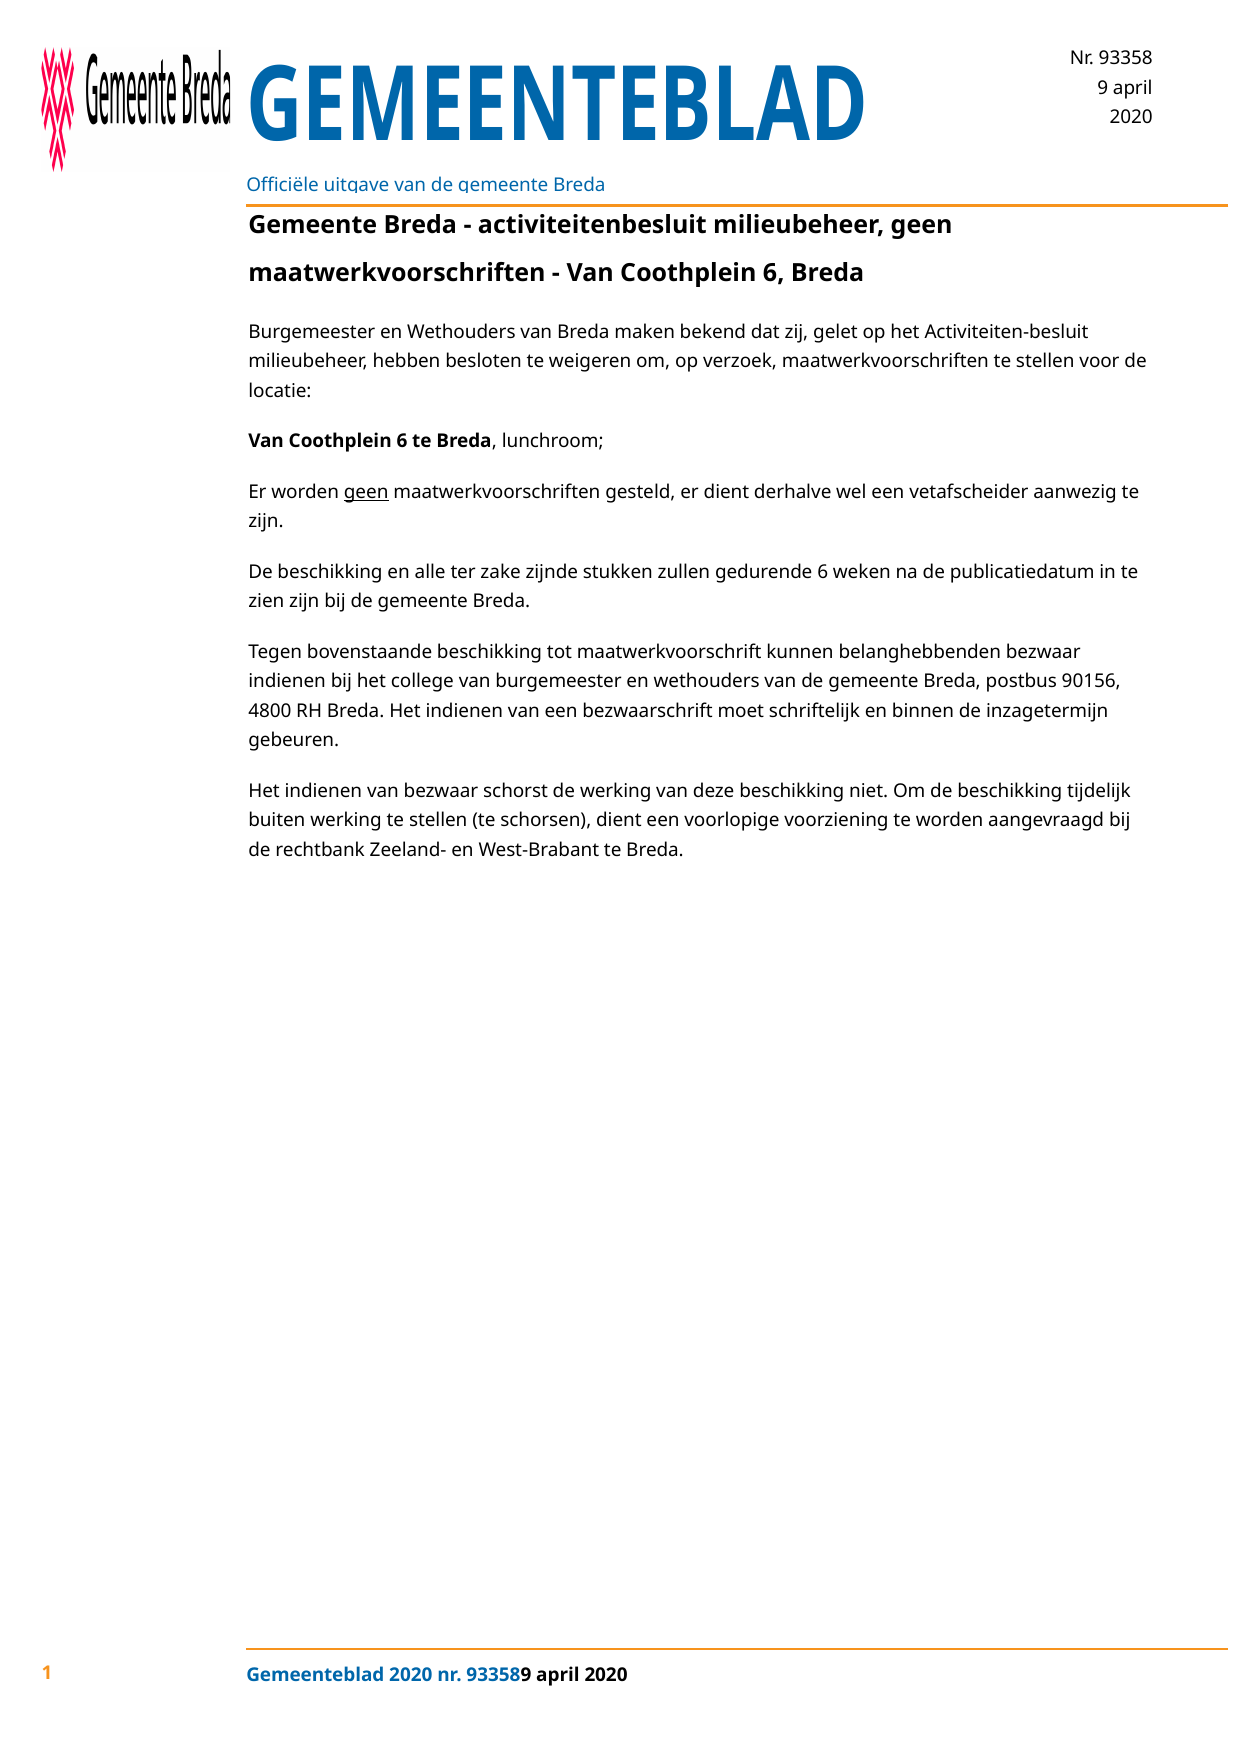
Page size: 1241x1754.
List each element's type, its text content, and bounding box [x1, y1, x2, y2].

text Burgemeester en Wethouders van Breda maken bekend dat zij, gelet op het Activiteiten-besluit milieubeheer, hebben besloten te weigeren om, op verzoek, maatwerkvoorschriften te stellen voor de locatie: [248, 318, 1152, 403]
text De beschikking en alle ter zake zijnde stukken zullen gedurende 6 weken na de publicatiedatum in te zien zijn bij de gemeente Breda. [248, 558, 1152, 613]
text Van Coothplein 6 te Breda, lunchroom; [248, 427, 1152, 453]
picture [41, 47, 231, 172]
text Gemeente Breda - activiteitenbesluit milieubeheer, geen maatwerkvoorschriften - Van Coothplein 6, Breda [248, 207, 1152, 288]
text Tegen bovenstaande beschikking tot maatwerkvoorschrift kunnen belanghebbenden bezwaar indienen bij het college van burgemeester en wethouders van de gemeente Breda, postbus 90156, 4800 RH Breda. Het indienen van een bezwaarschrift moet schriftelijk en binnen de inzagetermijn gebeuren. [248, 638, 1152, 752]
text Er worden geen maatwerkvoorschriften gesteld, er dient derhalve wel een vetafscheider aanwezig te zijn. [248, 478, 1152, 533]
text Het indienen van bezwaar schorst de werking van deze beschikking niet. Om de beschikking tijdelijk buiten werking te stellen (te schorsen), dient een voorlopige voorziening te worden aangevraagd bij de rechtbank Zeeland- en West-Brabant te Breda. [248, 777, 1152, 862]
